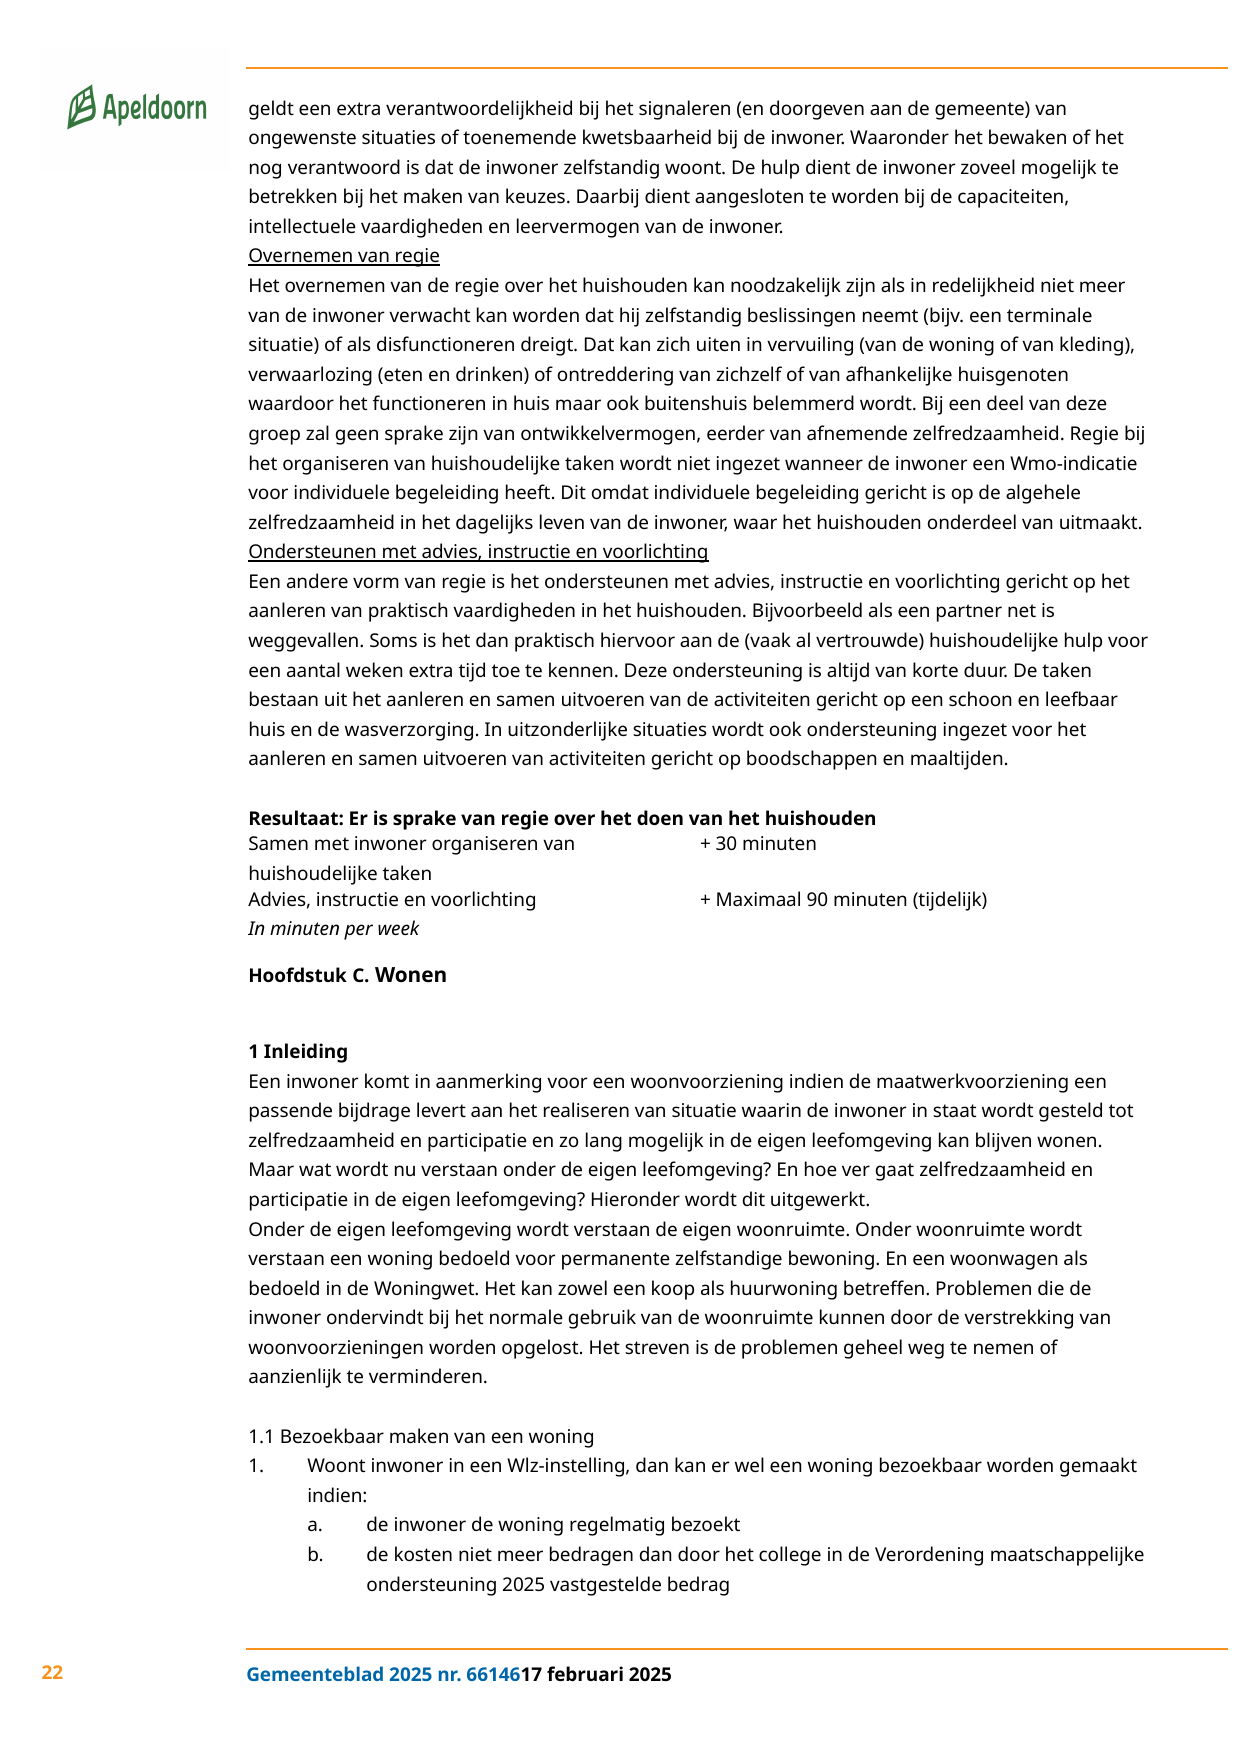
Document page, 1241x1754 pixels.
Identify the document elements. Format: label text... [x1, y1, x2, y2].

text 1 Inleiding [248, 1038, 1152, 1064]
text 1.1 Bezoekbaar maken van een woning [248, 1423, 1152, 1448]
text Een andere vorm van regie is het ondersteunen met advies, instructie en voorlichting gericht op het aanleren van praktisch vaardigheden in het huishouden. Bijvoorbeeld als een partner net is weggevallen. Soms is het dan praktisch hiervoor aan de (vaak al vertrouwde) huishoudelijke hulp voor een aantal weken extra tijd toe te kennen. Deze ondersteuning is altijd van korte duur. De taken bestaan uit het aanleren en samen uitvoeren van de activiteiten gericht op een schoon en leefbaar huis en de wasverzorging. In uitzonderlijke situaties wordt ook ondersteuning ingezet voor het aanleren en samen uitvoeren van activiteiten gericht op boodschappen en maaltijden. [248, 568, 1152, 771]
text Overnemen van regie [248, 243, 1152, 268]
text Hoofdstuk C. Wonen [248, 961, 1152, 989]
list de kosten niet meer bedragen dan door het college in de Verordening maatschappelijke ondersteuning 2025 vastgestelde bedrag [307, 1541, 1152, 1596]
text geldt een extra verantwoordelijkheid bij het signaleren (en doorgeven aan de gemeente) van ongewenste situaties of toenemende kwetsbaarheid bij de inwoner. Waaronder het bewaken of het nog verantwoord is dat de inwoner zelfstandig woont. De hulp dient de inwoner zoveel mogelijk te betrekken bij het maken van keuzes. Daarbij dient aangesloten te worden bij de capaciteiten, intellectuele vaardigheden en leervermogen van de inwoner. [248, 95, 1152, 239]
list de inwoner de woning regelmatig bezoekt [307, 1512, 1152, 1537]
table_cell Samen met inwoner organiseren van huishoudelijke taken [248, 831, 700, 886]
text In minuten per week [248, 915, 1152, 941]
table_cell Advies, instructie en voorlichting [248, 886, 700, 912]
list Woont inwoner in een Wlz-instelling, dan kan er wel een woning bezoekbaar worden gemaakt indien: [248, 1452, 1152, 1508]
table_cell + 30 minuten [700, 831, 1152, 886]
picture [41, 47, 231, 172]
text Het overnemen van de regie over het huishouden kan noodzakelijk zijn als in redelijkheid niet meer van de inwoner verwacht kan worden dat hij zelfstandig beslissingen neemt (bijv. een terminale situatie) of als disfunctioneren dreigt. Dat kan zich uiten in vervuiling (van de woning of van kleding), verwaarlozing (eten en drinken) of ontreddering van zichzelf of van afhankelijke huisgenoten waardoor het functioneren in huis maar ook buitenshuis belemmerd wordt. Bij een deel van deze groep zal geen sprake zijn van ontwikkelvermogen, eerder van afnemende zelfredzaamheid. Regie bij het organiseren van huishoudelijke taken wordt niet ingezet wanneer de inwoner een Wmo-indicatie voor individuele begeleiding heeft. Dit omdat individuele begeleiding gericht is op de algehele zelfredzaamheid in het dagelijks leven van de inwoner, waar het huishouden onderdeel van uitmaakt. [248, 272, 1152, 535]
table_cell + Maximaal 90 minuten (tijdelijk) [700, 886, 1152, 912]
text Ondersteunen met advies, instructie en voorlichting [248, 538, 1152, 564]
text Onder de eigen leefomgeving wordt verstaan de eigen woonruimte. Onder woonruimte wordt verstaan een woning bedoeld voor permanente zelfstandige bewoning. En een woonwagen als bedoeld in de Woningwet. Het kan zowel een koop als huurwoning betreffen. Problemen die de inwoner ondervindt bij het normale gebruik van de woonruimte kunnen door de verstrekking van woonvoorzieningen worden opgelost. Het streven is de problemen geheel weg te nemen of aanzienlijk te verminderen. [248, 1216, 1152, 1389]
table_header Resultaat: Er is sprake van regie over het doen van het huishouden [248, 805, 1152, 831]
text Een inwoner komt in aanmerking voor een woonvoorziening indien de maatwerkvoorziening een passende bijdrage levert aan het realiseren van situatie waarin de inwoner in staat wordt gesteld tot zelfredzaamheid en participatie en zo lang mogelijk in de eigen leefomgeving kan blijven wonen. Maar wat wordt nu verstaan onder de eigen leefomgeving? En hoe ver gaat zelfredzaamheid en participatie in de eigen leefomgeving? Hieronder wordt dit uitgewerkt. [248, 1068, 1152, 1212]
